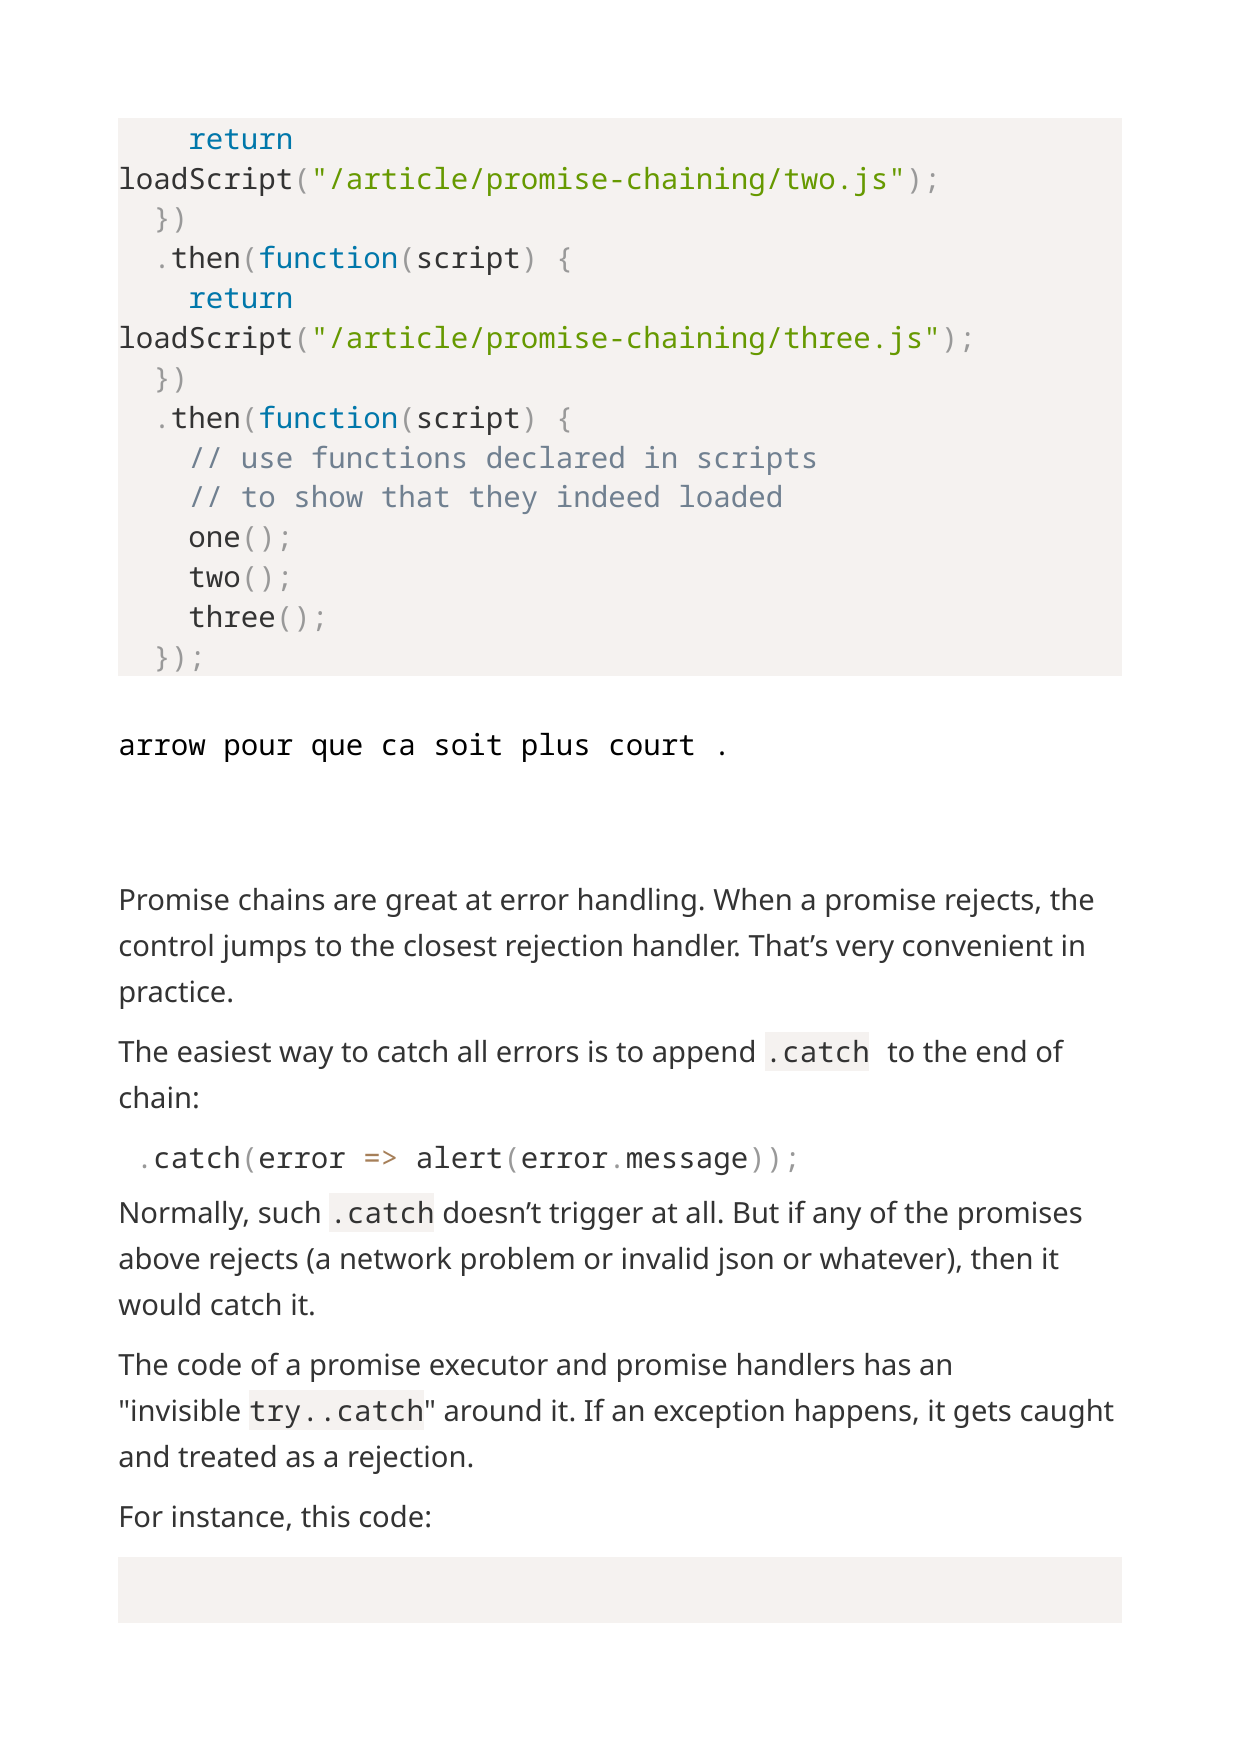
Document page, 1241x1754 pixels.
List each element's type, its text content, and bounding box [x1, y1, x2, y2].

text .then(function(script) { [118, 238, 1122, 277]
text return loadScript("/article/promise-chaining/three.js"); [118, 277, 1122, 357]
text arrow pour que ca soit plus court . [118, 724, 1122, 763]
text }) [118, 357, 1122, 397]
text // to show that they indeed loaded [118, 477, 1122, 517]
text .catch(error => alert(error.message)); [118, 1138, 1122, 1178]
text two(); [118, 557, 1122, 596]
text return loadScript("/article/promise-chaining/two.js"); [118, 118, 1122, 198]
text The easiest way to catch all errors is to append .catch to the end of chain: [118, 1032, 1122, 1117]
text }); [118, 636, 1122, 676]
text three(); [118, 596, 1122, 636]
text Normally, such .catch doesn’t trigger at all. But if any of the promises above rejects (a network problem or invalid json or whatever), then it would catch it. [118, 1193, 1122, 1324]
text Promise chains are great at error handling. When a promise rejects, the control jumps to the closest rejection handler. That’s very convenient in practice. [118, 880, 1122, 1011]
text .then(function(script) { [118, 397, 1122, 437]
text one(); [118, 517, 1122, 557]
text }) [118, 198, 1122, 238]
text For instance, this code: [118, 1496, 1122, 1536]
text The code of a promise executor and promise handlers has an "invisible try..catch" around it. If an exception happens, it gets caught and treated as a rejection. [118, 1344, 1122, 1476]
text // use functions declared in scripts [118, 437, 1122, 477]
